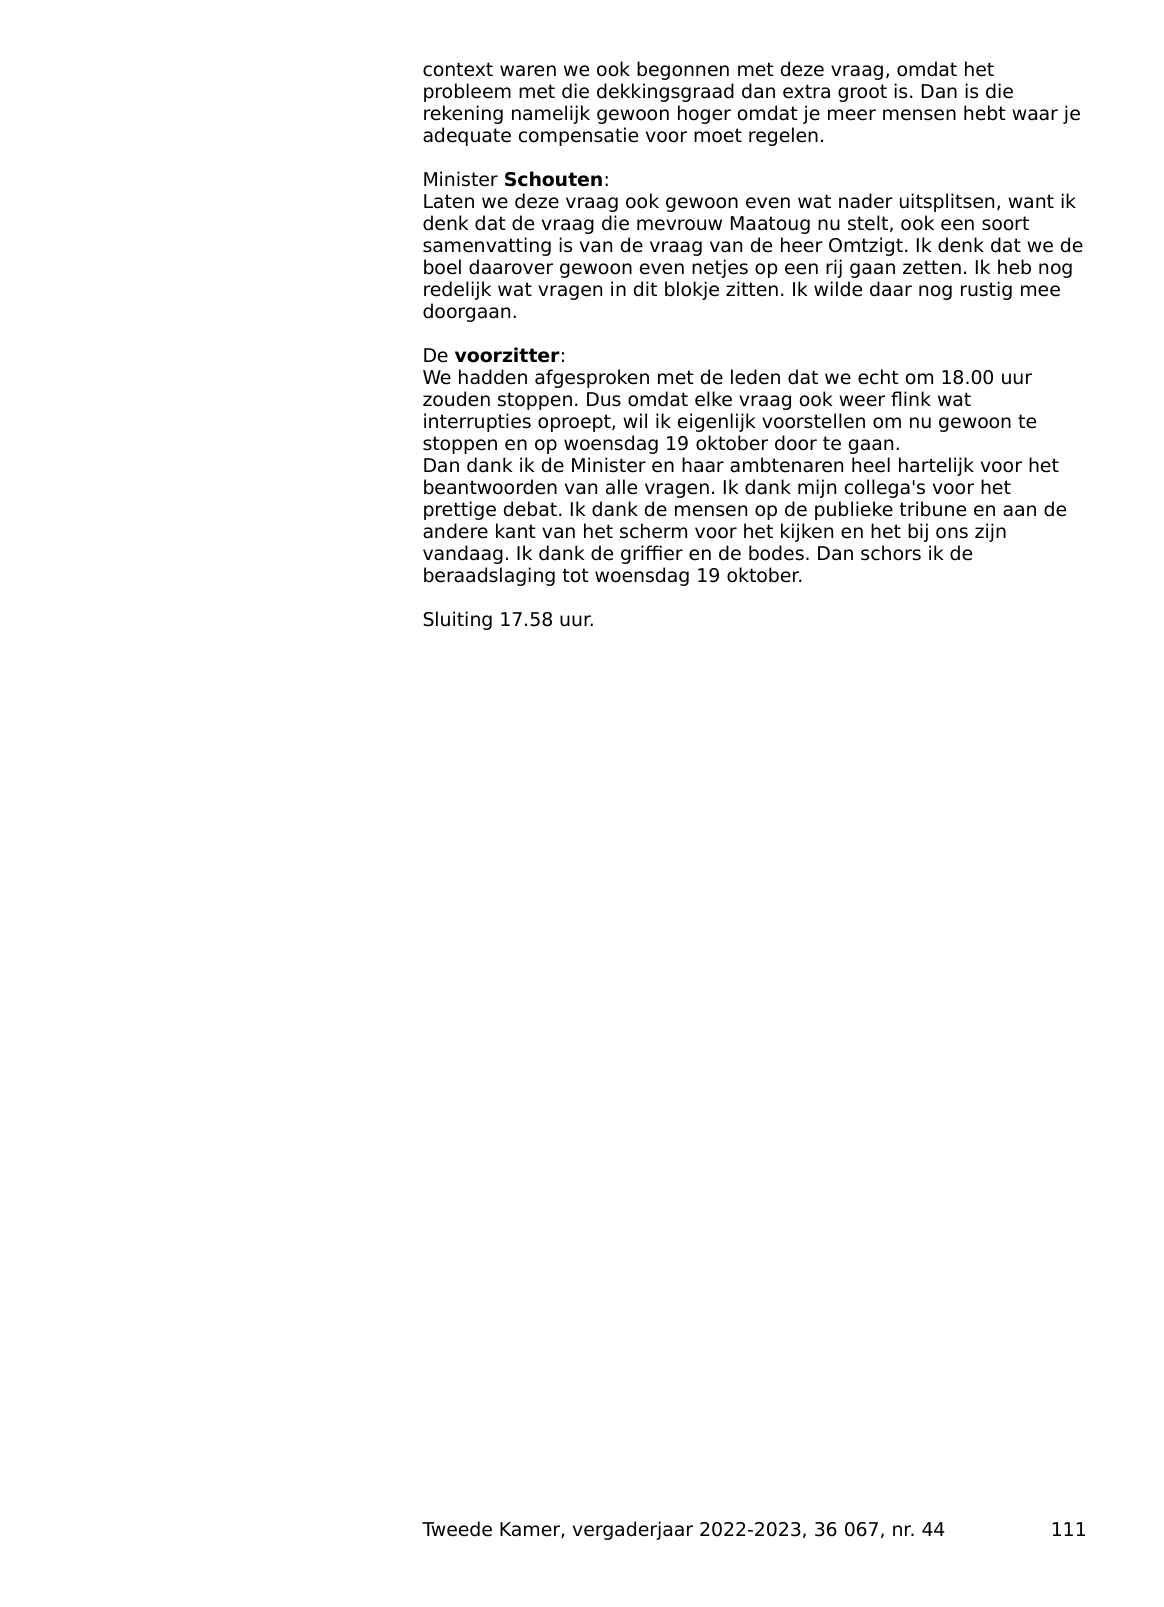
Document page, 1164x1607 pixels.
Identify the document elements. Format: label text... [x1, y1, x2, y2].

text Minister Schouten: [422, 169, 1087, 191]
text context waren we ook begonnen met deze vraag, omdat het probleem met die dekkingsgraad dan extra groot is. Dan is die rekening namelijk gewoon hoger omdat je meer mensen hebt waar je adequate compensatie voor moet regelen. [422, 59, 1087, 147]
text De voorzitter: [422, 345, 1087, 367]
text We hadden afgesproken met de leden dat we echt om 18.00 uur zouden stoppen. Dus omdat elke vraag ook weer flink wat interrupties oproept, wil ik eigenlijk voorstellen om nu gewoon te stoppen en op woensdag 19 oktober door te gaan. [422, 367, 1087, 455]
text Sluiting 17.58 uur. [422, 609, 1087, 631]
text Laten we deze vraag ook gewoon even wat nader uitsplitsen, want ik denk dat de vraag die mevrouw Maatoug nu stelt, ook een soort samenvatting is van de vraag van de heer Omtzigt. Ik denk dat we de boel daarover gewoon even netjes op een rij gaan zetten. Ik heb nog redelijk wat vragen in dit blokje zitten. Ik wilde daar nog rustig mee doorgaan. [422, 191, 1087, 323]
text Dan dank ik de Minister en haar ambtenaren heel hartelijk voor het beantwoorden van alle vragen. Ik dank mijn collega's voor het prettige debat. Ik dank de mensen op de publieke tribune en aan de andere kant van het scherm voor het kijken en het bij ons zijn vandaag. Ik dank de griffier en de bodes. Dan schors ik de beraadslaging tot woensdag 19 oktober. [422, 455, 1087, 587]
